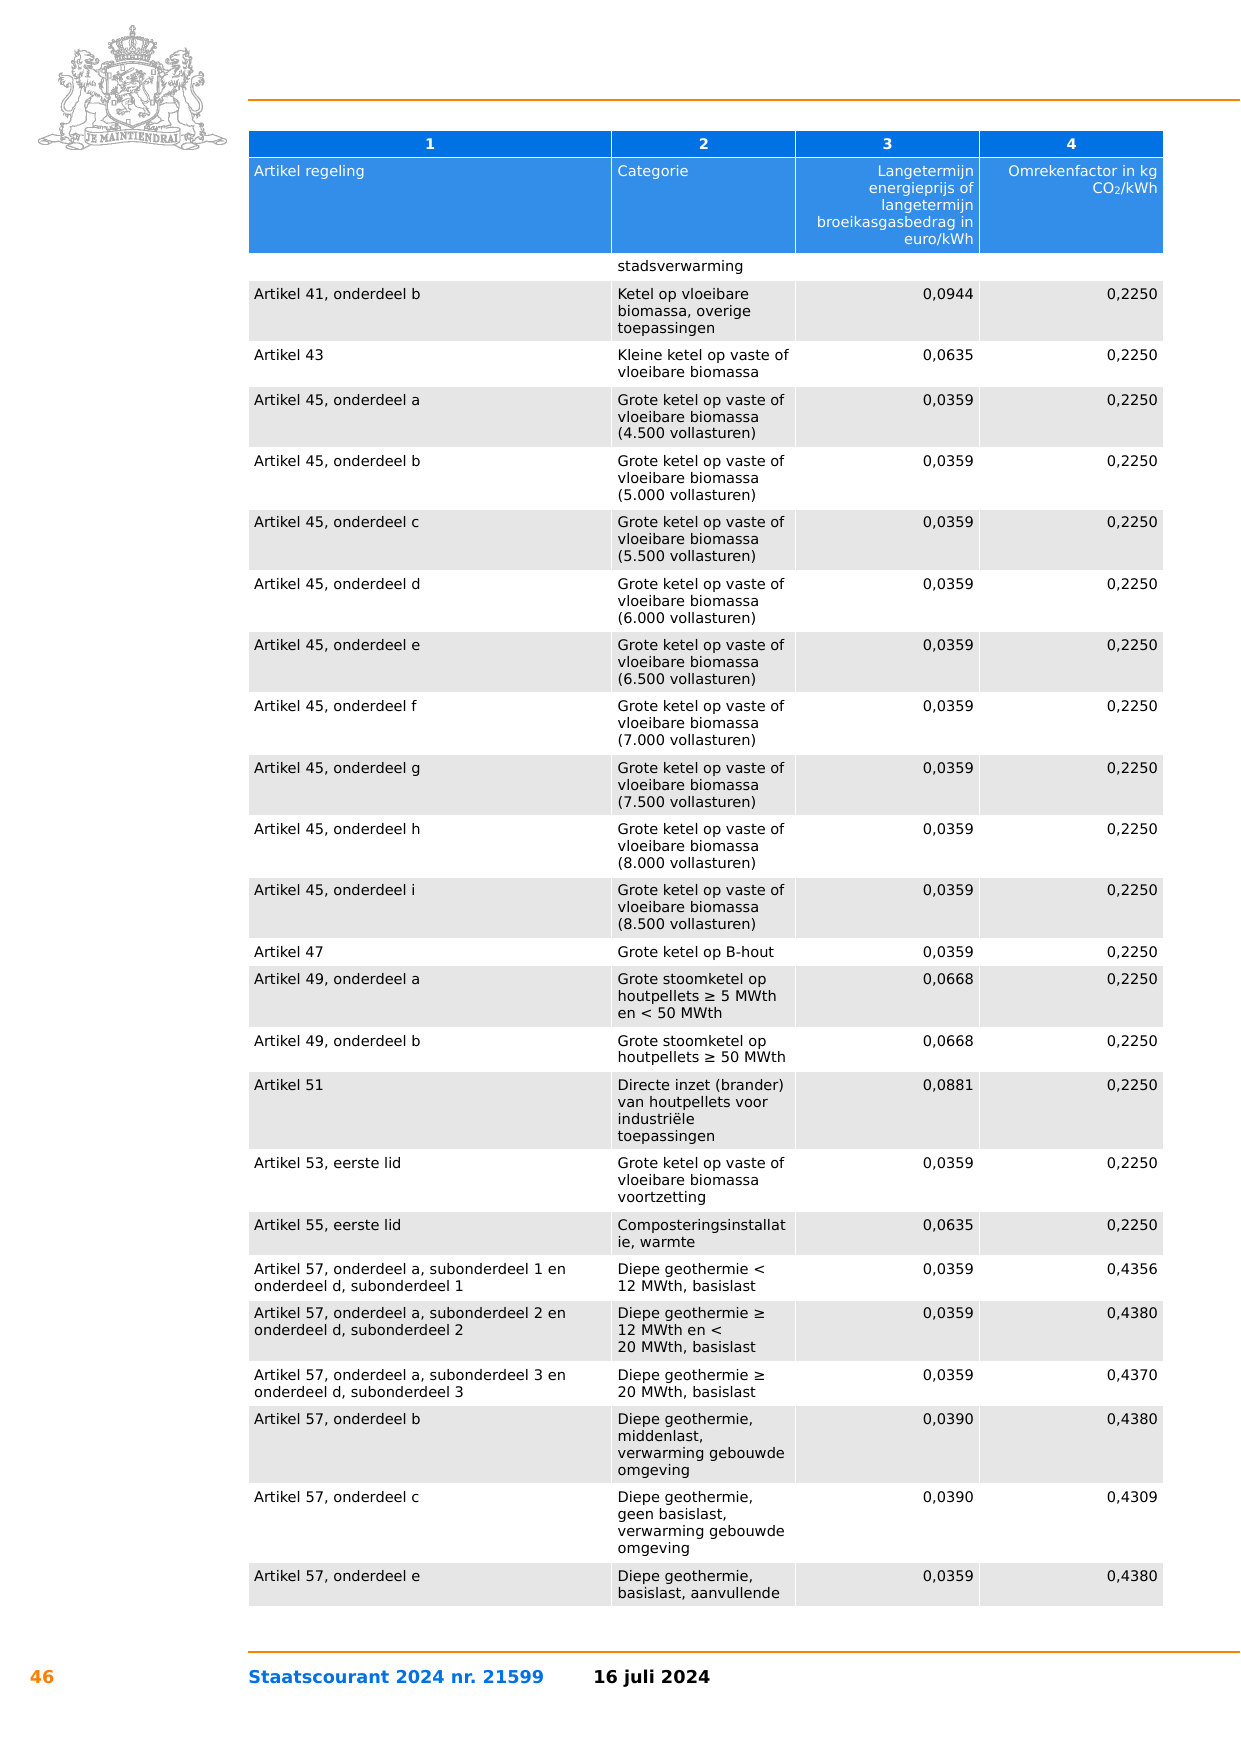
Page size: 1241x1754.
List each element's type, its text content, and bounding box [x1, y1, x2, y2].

table_cell Artikel 47 [249, 939, 611, 965]
table_cell Grote ketel op vaste of vloeibare biomassa (7.500 vollasturen) [612, 755, 795, 815]
picture [38, 25, 227, 150]
table_cell 0,0359 [796, 755, 979, 815]
table_cell Artikel 41, onderdeel b [249, 281, 611, 341]
table_cell 0,0359 [796, 387, 979, 447]
table_cell Artikel 43 [249, 343, 611, 386]
table_cell 0,4370 [980, 1362, 1163, 1405]
table_cell Omrekenfactor in kg CO2/kWh [980, 158, 1163, 253]
table_cell 0,0359 [796, 571, 979, 631]
table_cell Diepe geothermie, basislast, aanvullende [612, 1563, 795, 1606]
table_cell 0,0359 [796, 510, 979, 570]
table_cell Grote ketel op vaste of vloeibare biomassa (6.500 vollasturen) [612, 632, 795, 692]
table_cell Categorie [612, 158, 795, 253]
table_cell 0,4380 [980, 1563, 1163, 1606]
table_cell Diepe geothermie ≥ 12 MWth en < 20 MWth, basislast [612, 1301, 795, 1361]
table_cell Artikel 57, onderdeel b [249, 1406, 611, 1483]
table_cell 0,0635 [796, 1212, 979, 1255]
table_cell Diepe geothermie, middenlast, verwarming gebouwde omgeving [612, 1406, 795, 1483]
table_cell 0,0359 [796, 1362, 979, 1405]
table_cell Grote ketel op vaste of vloeibare biomassa (5.500 vollasturen) [612, 510, 795, 570]
table_cell Grote ketel op vaste of vloeibare biomassa voortzetting [612, 1150, 795, 1211]
table_cell 0,2250 [980, 939, 1163, 965]
table_cell [980, 254, 1163, 280]
table_cell Artikel 53, eerste lid [249, 1150, 611, 1211]
table_cell stadsverwarming [612, 254, 795, 280]
table_cell [249, 254, 611, 280]
table_cell Artikel regeling [249, 158, 611, 253]
table_cell Artikel 57, onderdeel a, subonderdeel 2 en onderdeel d, subonderdeel 2 [249, 1301, 611, 1361]
table_cell 0,4356 [980, 1256, 1163, 1299]
table_cell [796, 254, 979, 280]
table_cell Artikel 57, onderdeel e [249, 1563, 611, 1606]
table_cell 0,4380 [980, 1406, 1163, 1483]
table_cell 0,2250 [980, 694, 1163, 754]
table_cell 0,0881 [796, 1072, 979, 1149]
table_cell Grote ketel op vaste of vloeibare biomassa (8.500 vollasturen) [612, 878, 795, 938]
table_cell 0,0359 [796, 939, 979, 965]
table_cell 0,2250 [980, 571, 1163, 631]
table_cell 0,2250 [980, 1072, 1163, 1149]
table_cell 0,2250 [980, 816, 1163, 877]
table_cell 0,0359 [796, 878, 979, 938]
table_cell Grote ketel op vaste of vloeibare biomassa (6.000 vollasturen) [612, 571, 795, 631]
table_cell 0,0668 [796, 966, 979, 1027]
table_cell Artikel 45, onderdeel d [249, 571, 611, 631]
table_cell 0,0359 [796, 1256, 979, 1299]
table_cell 0,2250 [980, 878, 1163, 938]
table_cell Diepe geothermie, geen basislast, verwarming gebouwde omgeving [612, 1485, 795, 1562]
table_cell 0,2250 [980, 343, 1163, 386]
table_cell Composteringsinstallatie, warmte [612, 1212, 795, 1255]
table_cell 0,2250 [980, 510, 1163, 570]
table_cell Ketel op vloeibare biomassa, overige toepassingen [612, 281, 795, 341]
table_cell 0,0359 [796, 1301, 979, 1361]
table_cell 0,0359 [796, 632, 979, 692]
table_cell 0,2250 [980, 1150, 1163, 1211]
table_cell 0,2250 [980, 632, 1163, 692]
table_cell 0,0359 [796, 694, 979, 754]
table_cell Artikel 57, onderdeel a, subonderdeel 1 en onderdeel d, subonderdeel 1 [249, 1256, 611, 1299]
table_cell Artikel 45, onderdeel e [249, 632, 611, 692]
table_header 2 [612, 131, 795, 157]
table_cell 0,0359 [796, 1150, 979, 1211]
table_cell Grote ketel op vaste of vloeibare biomassa (4.500 vollasturen) [612, 387, 795, 447]
table_cell 0,0390 [796, 1406, 979, 1483]
table_cell Artikel 45, onderdeel a [249, 387, 611, 447]
table_cell Directe inzet (brander) van houtpellets voor industriële toepassingen [612, 1072, 795, 1149]
table_cell 0,0390 [796, 1485, 979, 1562]
table_cell Artikel 49, onderdeel a [249, 966, 611, 1027]
table_cell Kleine ketel op vaste of vloeibare biomassa [612, 343, 795, 386]
table_cell Artikel 45, onderdeel g [249, 755, 611, 815]
table_cell 0,2250 [980, 966, 1163, 1027]
table_cell 0,2250 [980, 448, 1163, 508]
table_cell Artikel 45, onderdeel c [249, 510, 611, 570]
table_cell Artikel 57, onderdeel c [249, 1485, 611, 1562]
table_cell Artikel 51 [249, 1072, 611, 1149]
table_cell Artikel 45, onderdeel h [249, 816, 611, 877]
table_cell Diepe geothermie ≥ 20 MWth, basislast [612, 1362, 795, 1405]
table_cell Grote ketel op B-hout [612, 939, 795, 965]
table_cell Grote stoomketel op houtpellets ≥ 50 MWth [612, 1028, 795, 1071]
table_cell 0,2250 [980, 755, 1163, 815]
table_cell 0,0359 [796, 816, 979, 877]
table_cell Grote ketel op vaste of vloeibare biomassa (7.000 vollasturen) [612, 694, 795, 754]
table_cell Artikel 55, eerste lid [249, 1212, 611, 1255]
table_cell Diepe geothermie < 12 MWth, basislast [612, 1256, 795, 1299]
table_header 4 [980, 131, 1163, 157]
table_cell 0,0359 [796, 448, 979, 508]
table_header 1 [249, 131, 611, 157]
table_cell 0,2250 [980, 387, 1163, 447]
table_cell 0,2250 [980, 1028, 1163, 1071]
table_cell 0,4380 [980, 1301, 1163, 1361]
table_cell Artikel 45, onderdeel b [249, 448, 611, 508]
table_cell 0,0359 [796, 1563, 979, 1606]
table_cell Grote ketel op vaste of vloeibare biomassa (8.000 vollasturen) [612, 816, 795, 877]
table_cell Artikel 45, onderdeel i [249, 878, 611, 938]
table_cell Grote stoomketel op houtpellets ≥ 5 MWth en < 50 MWth [612, 966, 795, 1027]
table_cell Langetermijn energieprijs of langetermijn broeikasgasbedrag in euro/kWh [796, 158, 979, 253]
table_cell Artikel 49, onderdeel b [249, 1028, 611, 1071]
table_cell 0,2250 [980, 281, 1163, 341]
table_cell 0,0668 [796, 1028, 979, 1071]
table_cell 0,0944 [796, 281, 979, 341]
table_cell 0,4309 [980, 1485, 1163, 1562]
table_header 3 [796, 131, 979, 157]
table_cell 0,2250 [980, 1212, 1163, 1255]
table_cell Grote ketel op vaste of vloeibare biomassa (5.000 vollasturen) [612, 448, 795, 508]
table_cell Artikel 45, onderdeel f [249, 694, 611, 754]
table_cell Artikel 57, onderdeel a, subonderdeel 3 en onderdeel d, subonderdeel 3 [249, 1362, 611, 1405]
table_cell 0,0635 [796, 343, 979, 386]
